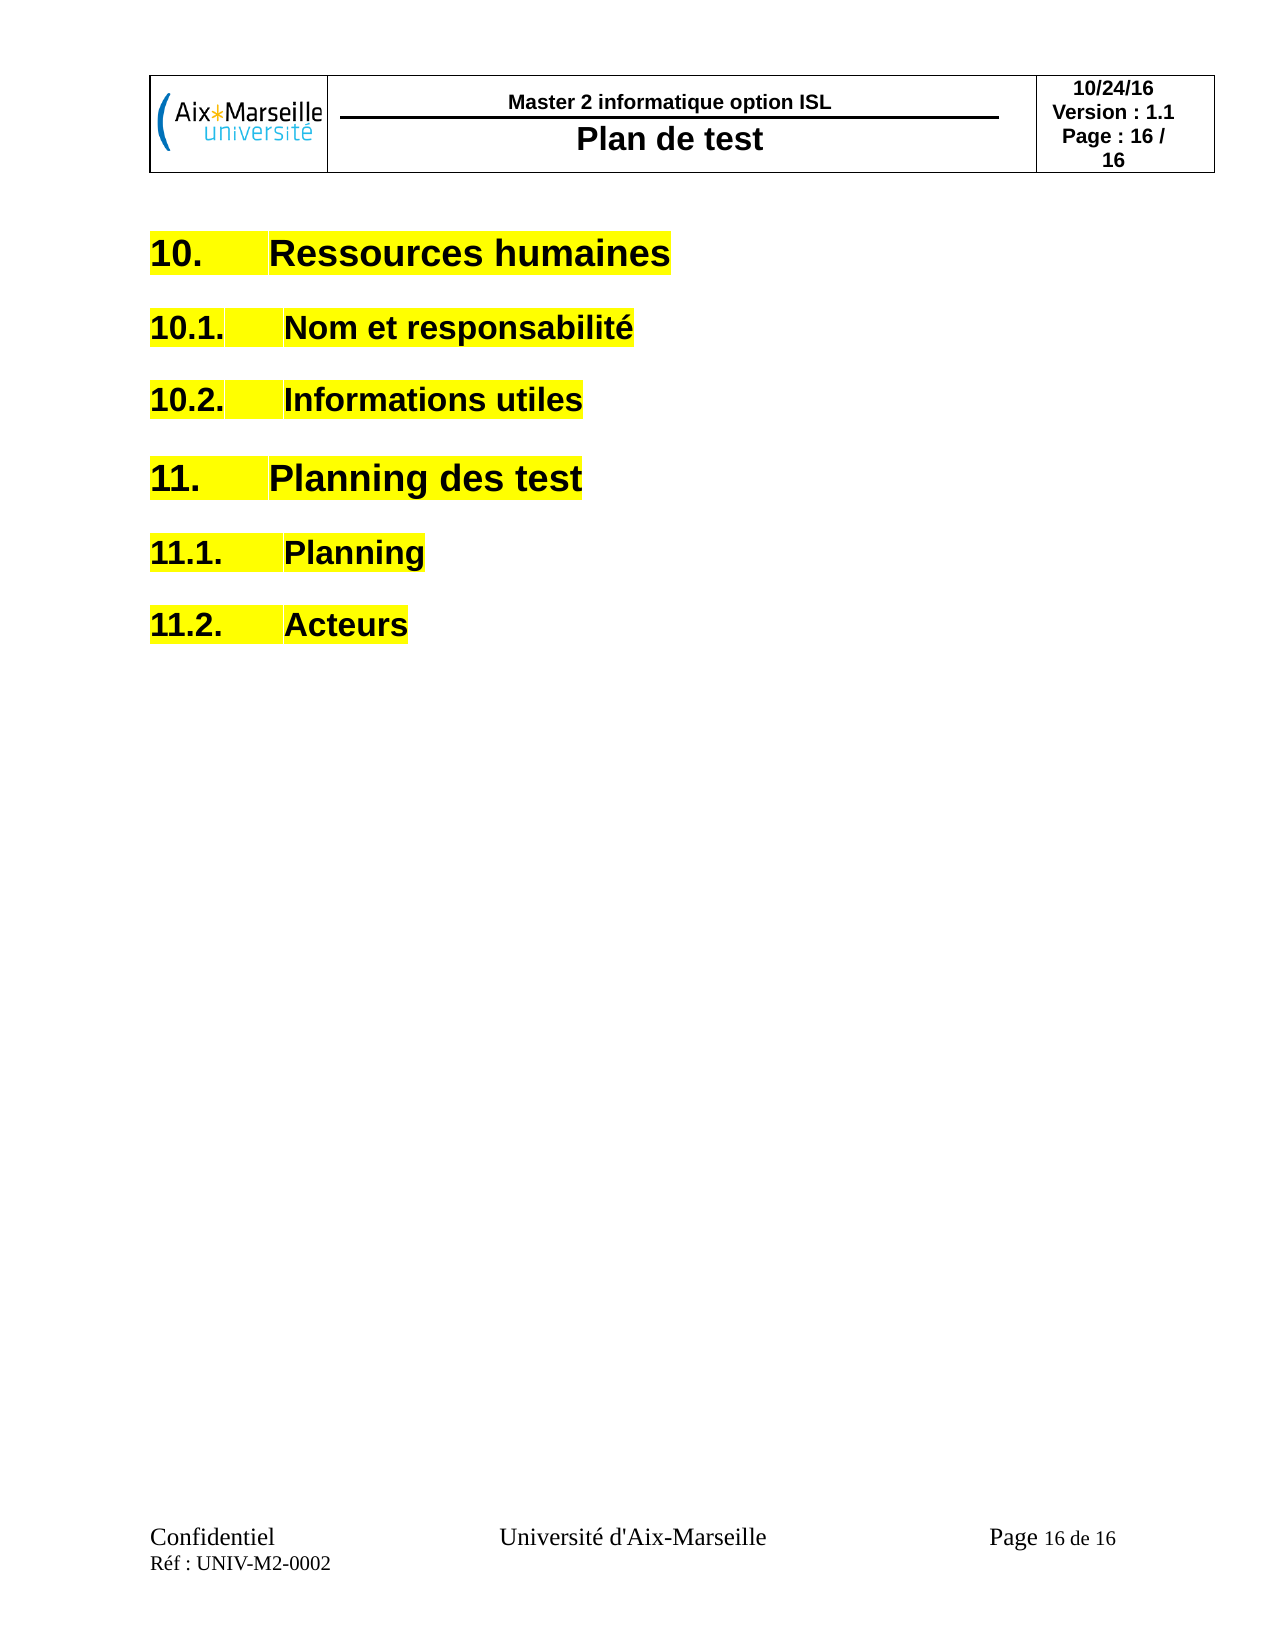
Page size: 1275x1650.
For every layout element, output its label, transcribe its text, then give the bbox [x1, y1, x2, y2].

subtitle Ressources humaines [150, 231, 1125, 275]
subtitle Informations utiles [150, 380, 1125, 419]
picture [157, 93, 322, 151]
subtitle Planning des test [150, 456, 1125, 500]
subtitle Acteurs [150, 605, 1125, 644]
subtitle Planning [150, 533, 1125, 572]
subtitle Nom et responsabilité [150, 308, 1125, 347]
